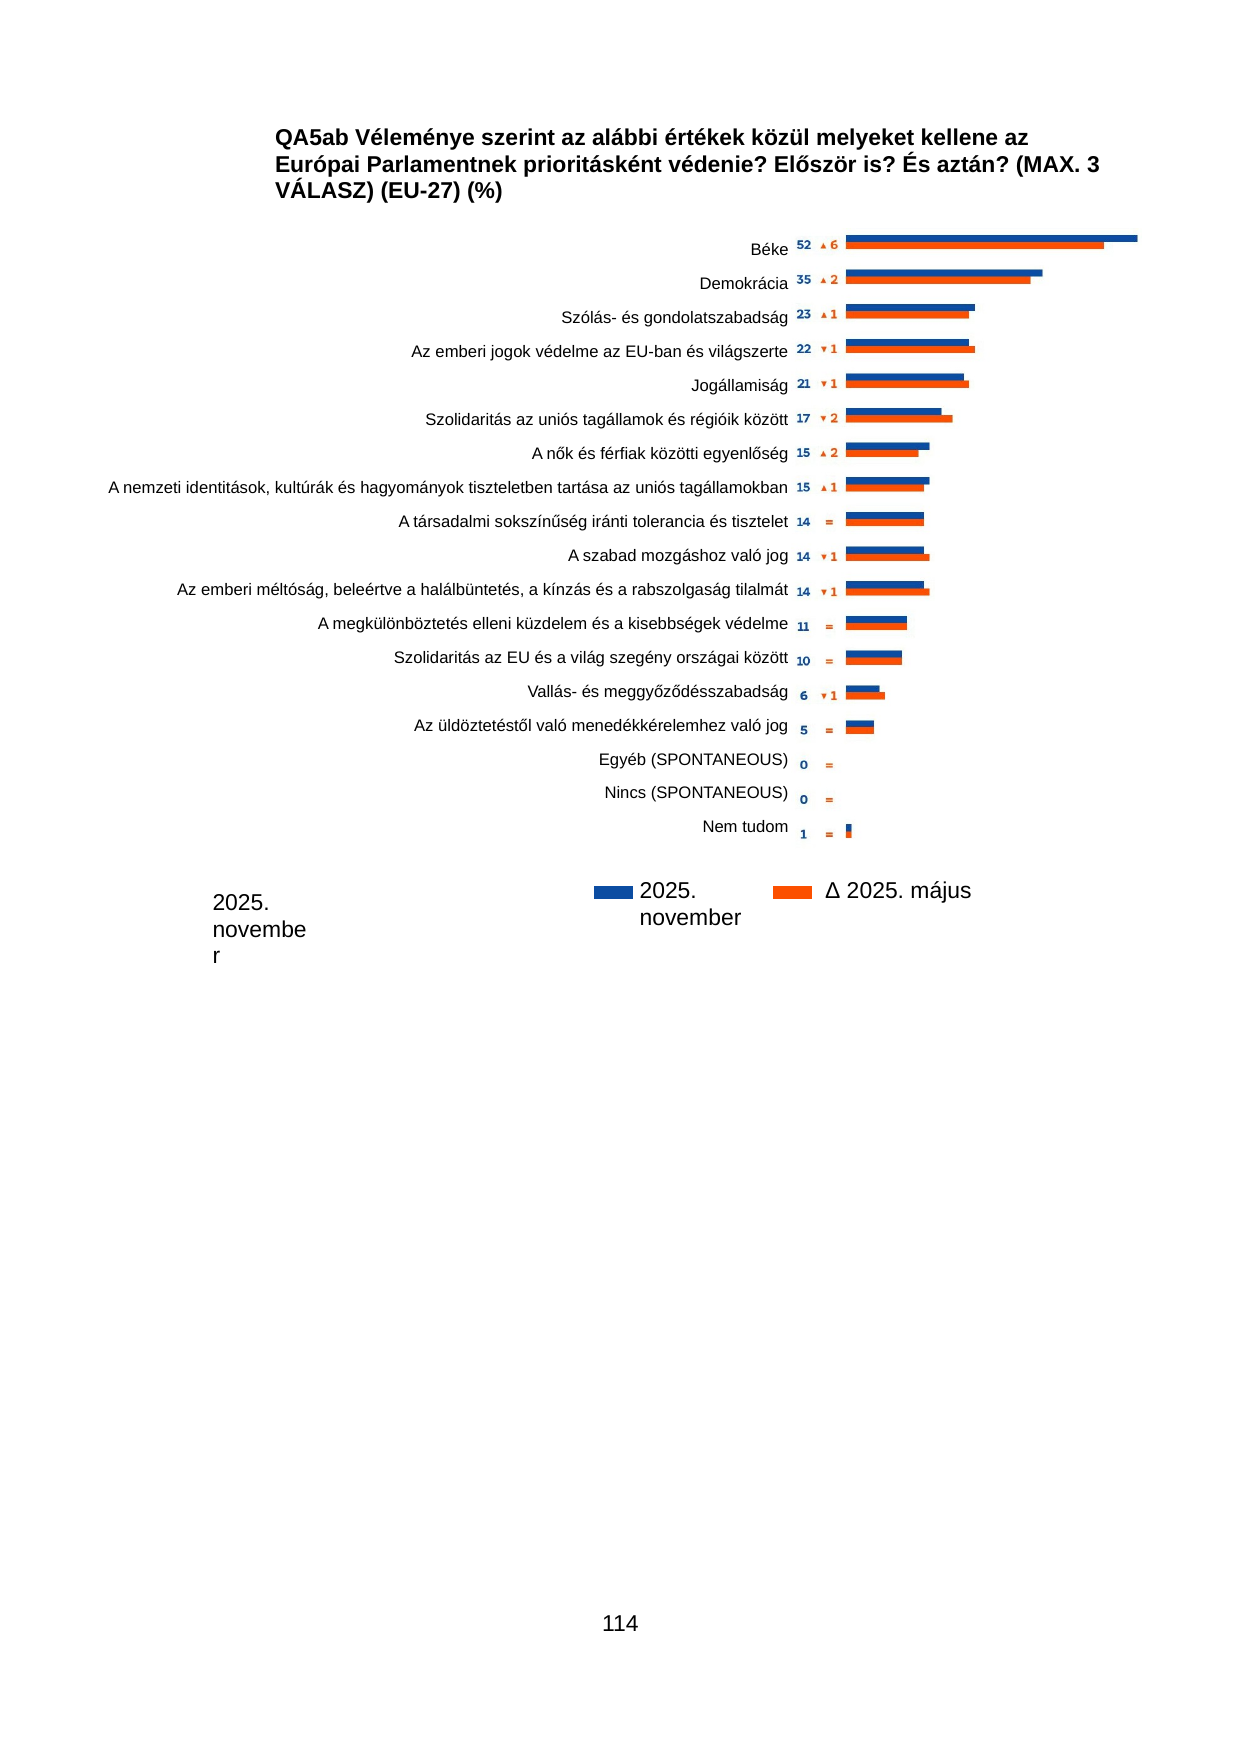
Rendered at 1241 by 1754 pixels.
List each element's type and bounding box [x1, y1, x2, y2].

picture [791, 228, 1142, 849]
picture [589, 882, 813, 903]
picture [655, 884, 662, 897]
